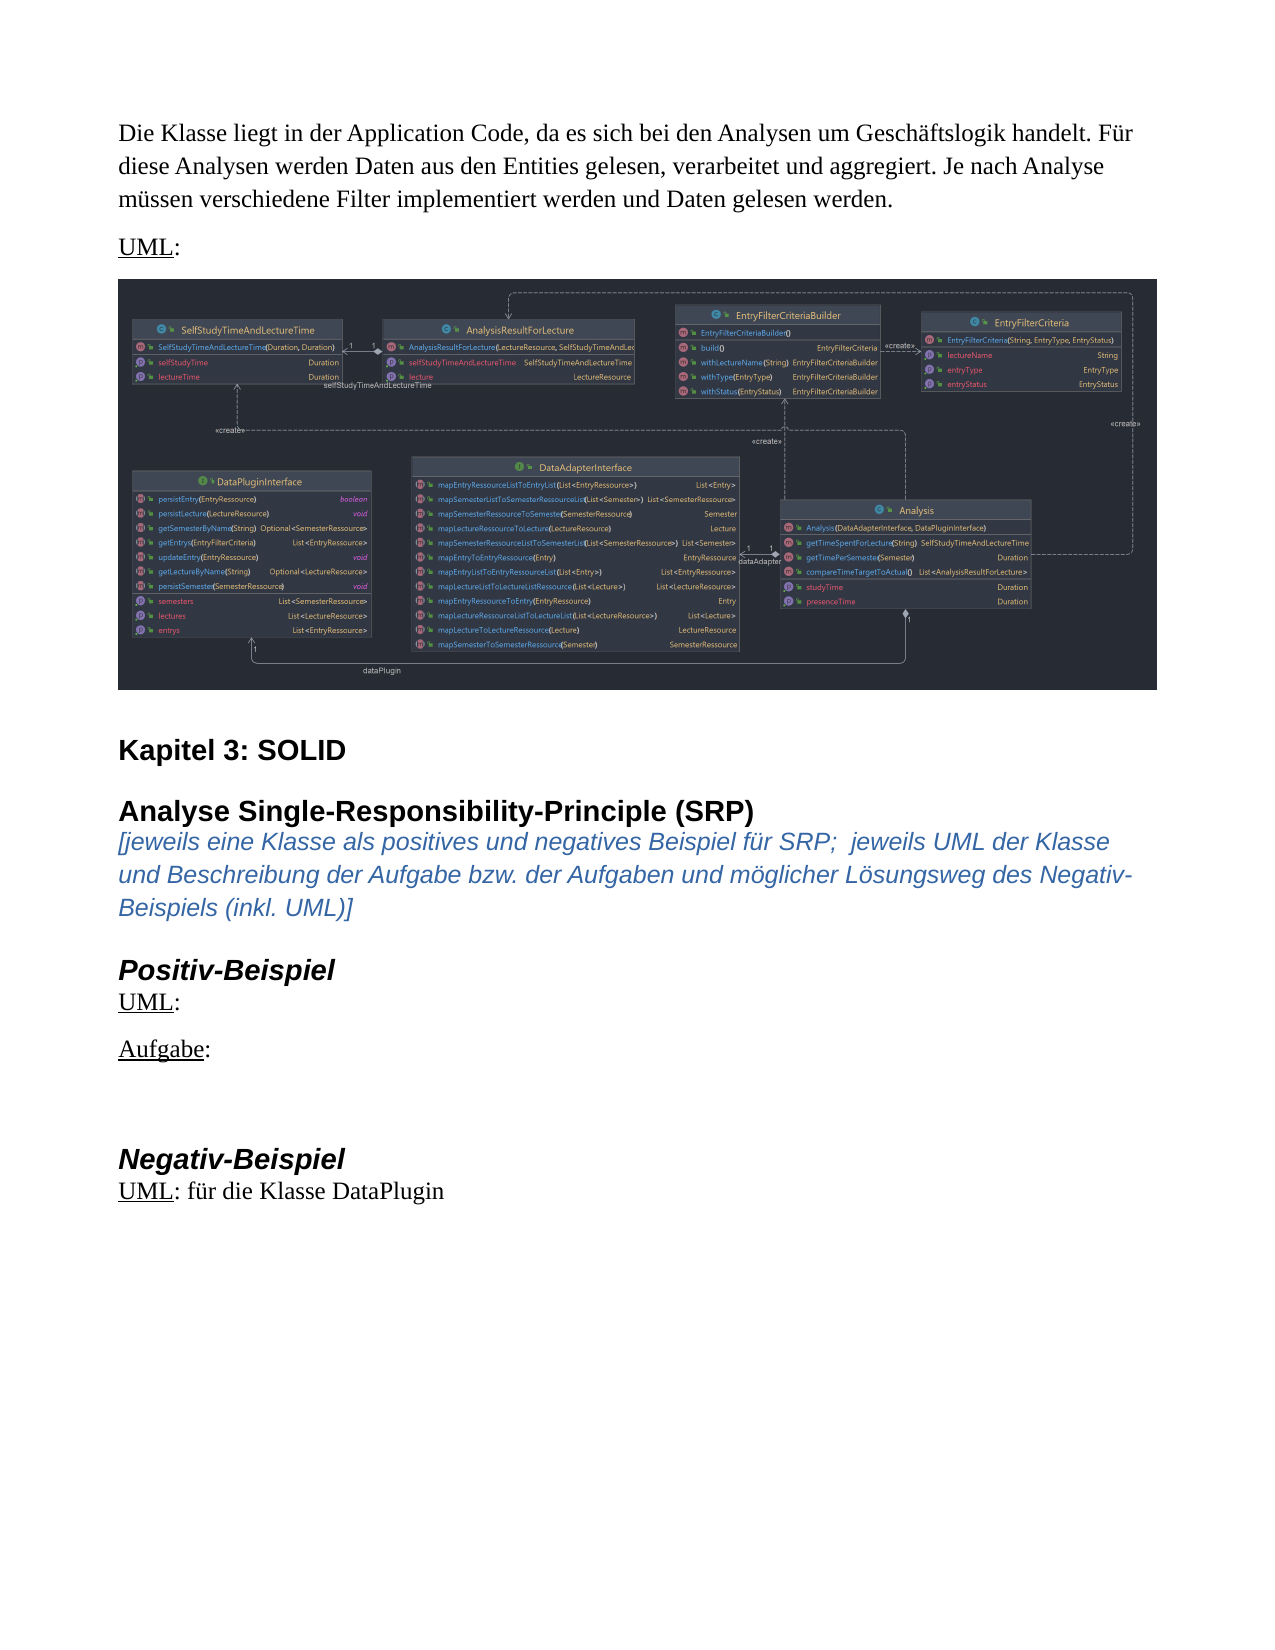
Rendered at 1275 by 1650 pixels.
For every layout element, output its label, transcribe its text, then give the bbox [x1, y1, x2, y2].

text UML: für die Klasse DataPlugin [118, 1176, 1157, 1204]
subtitle Positiv-Beispiel [118, 953, 1157, 987]
subtitle Kapitel 3: SOLID [118, 733, 1157, 767]
text UML: [118, 987, 1157, 1016]
text Aufgabe: [118, 1034, 1157, 1063]
subtitle Negativ-Beispiel [118, 1142, 1157, 1176]
text [jeweils eine Klasse als positives und negatives Beispiel für SRP; jeweils UML der Klasse und Beschreibung der Aufgabe bzw. der Aufgaben und möglicher Lösungsweg des Negativ-Beispiels (inkl. UML)] [118, 827, 1157, 922]
text UML: [118, 232, 1157, 261]
subtitle Analyse Single-Responsibility-Principle (SRP) [118, 794, 1157, 827]
text Die Klasse liegt in der Application Code, da es sich bei den Analysen um Geschäftslogik handelt. Für diese Analysen werden Daten aus den Entities gelesen, verarbeitet und aggregiert. Je nach Analyse müssen verschiedene Filter implementiert werden und Daten gelesen werden. [118, 118, 1157, 213]
